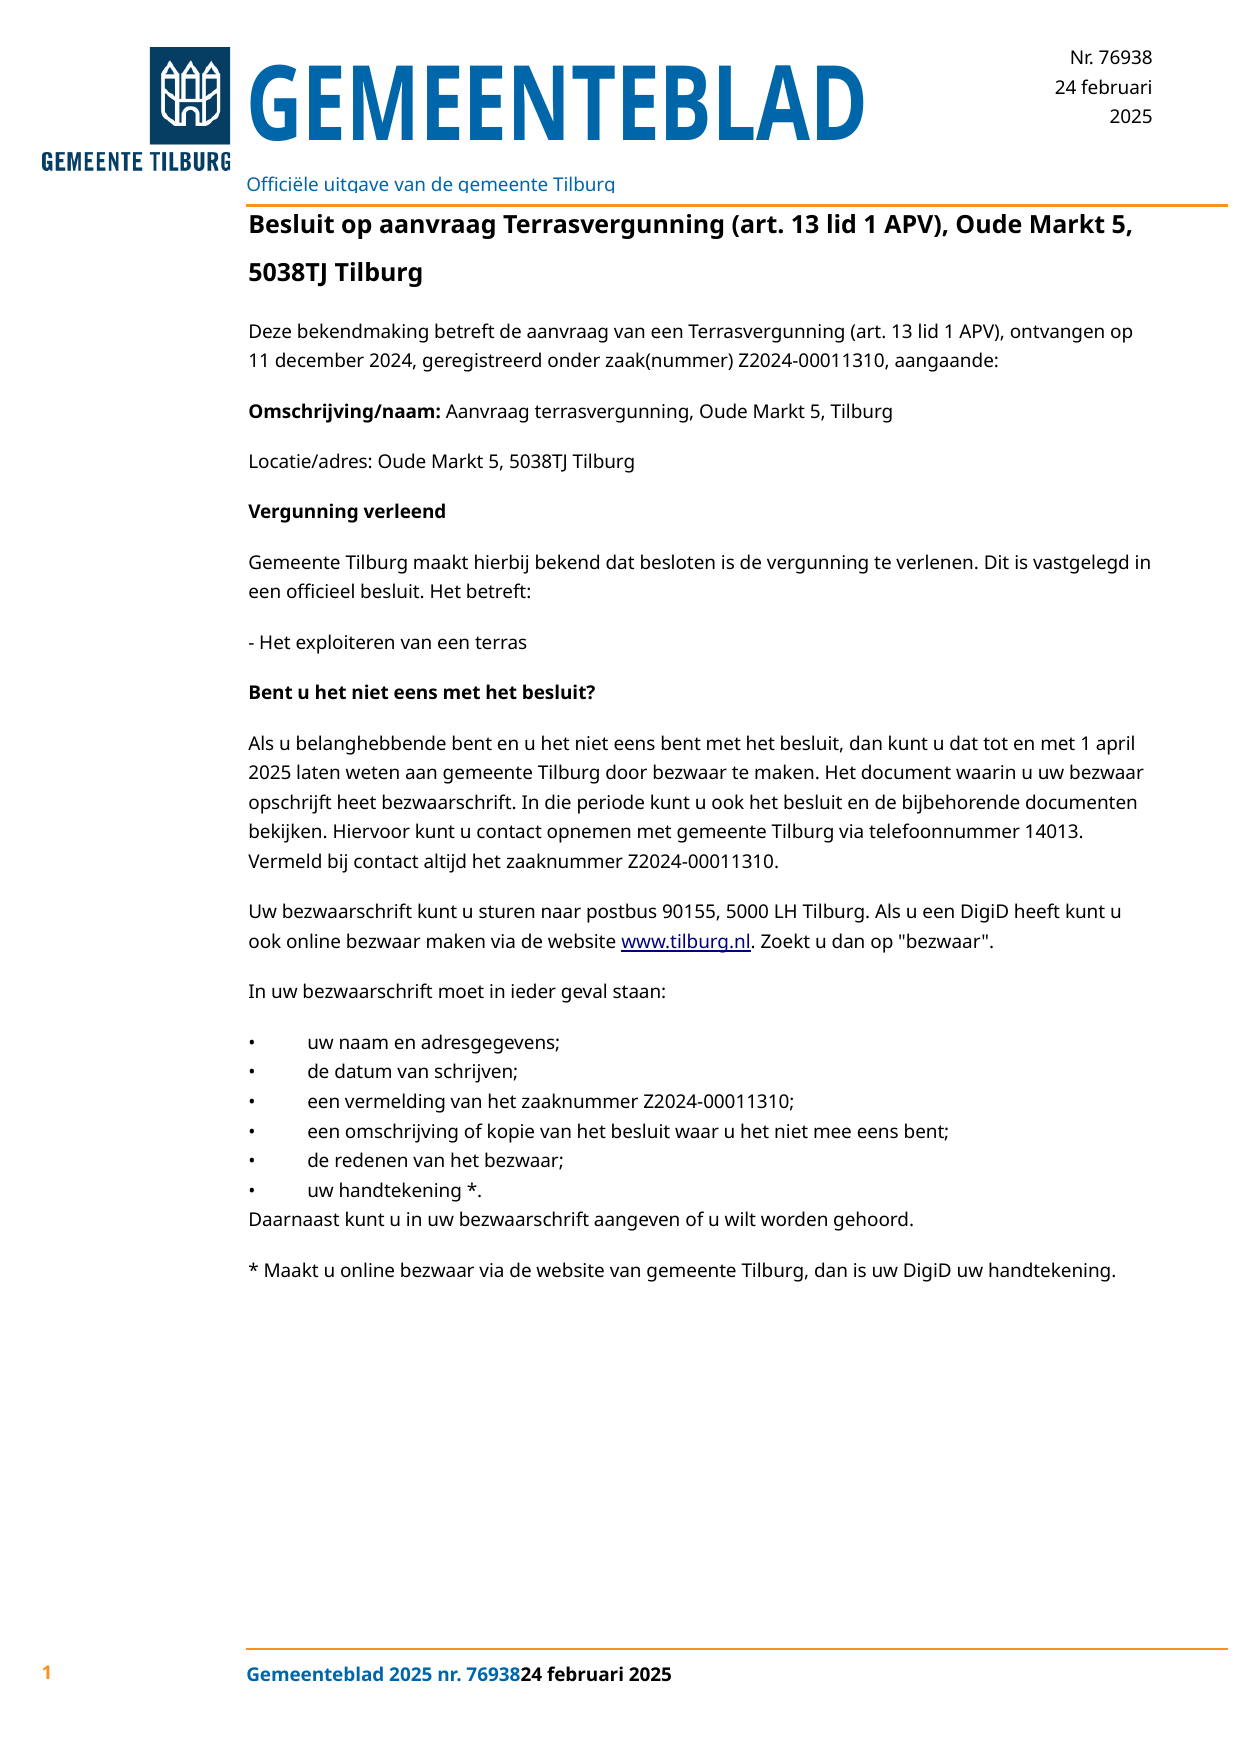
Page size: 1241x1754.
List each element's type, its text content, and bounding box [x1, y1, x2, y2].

text Als u belanghebbende bent en u het niet eens bent met het besluit, dan kunt u dat tot en met 1 april 2025 laten weten aan gemeente Tilburg door bezwaar te maken. Het document waarin u uw bezwaar opschrijft heet bezwaarschrift. In die periode kunt u ook het besluit en de bijbehorende documenten bekijken. Hiervoor kunt u contact opnemen met gemeente Tilburg via telefoonnummer 14013. Vermeld bij contact altijd het zaaknummer Z2024-00011310. [248, 730, 1152, 874]
text Locatie/adres: Oude Markt 5, 5038TJ Tilburg [248, 448, 1152, 474]
text - Het exploiteren van een terras [248, 629, 1152, 655]
text Vergunning verleend [248, 499, 1152, 524]
picture [41, 47, 231, 172]
list uw handtekening *. [248, 1177, 1152, 1203]
list een vermelding van het zaaknummer Z2024-00011310; [248, 1088, 1152, 1114]
text Gemeente Tilburg maakt hierbij bekend dat besloten is de vergunning te verlenen. Dit is vastgelegd in een officieel besluit. Het betreft: [248, 549, 1152, 604]
text * Maakt u online bezwaar via de website van gemeente Tilburg, dan is uw DigiD uw handtekening. [248, 1257, 1152, 1283]
text Deze bekendmaking betreft de aanvraag van een Terrasvergunning (art. 13 lid 1 APV), ontvangen op 11 december 2024, geregistreerd onder zaak(nummer) Z2024-00011310, aangaande: [248, 318, 1152, 373]
list uw naam en adresgegevens; [248, 1029, 1152, 1055]
text Daarnaast kunt u in uw bezwaarschrift aangeven of u wilt worden gehoord. [248, 1207, 1152, 1232]
text Bent u het niet eens met het besluit? [248, 679, 1152, 705]
text Besluit op aanvraag Terrasvergunning (art. 13 lid 1 APV), Oude Markt 5, 5038TJ Tilburg [248, 207, 1152, 288]
text In uw bezwaarschrift moet in ieder geval staan: [248, 979, 1152, 1004]
text Uw bezwaarschrift kunt u sturen naar postbus 90155, 5000 LH Tilburg. Als u een DigiD heeft kunt u ook online bezwaar maken via de website www.tilburg.nl. Zoekt u dan op "bezwaar". [248, 899, 1152, 954]
text Omschrijving/naam: Aanvraag terrasvergunning, Oude Markt 5, Tilburg [248, 398, 1152, 424]
list een omschrijving of kopie van het besluit waar u het niet mee eens bent; [248, 1118, 1152, 1144]
list de redenen van het bezwaar; [248, 1147, 1152, 1173]
list de datum van schrijven; [248, 1059, 1152, 1084]
